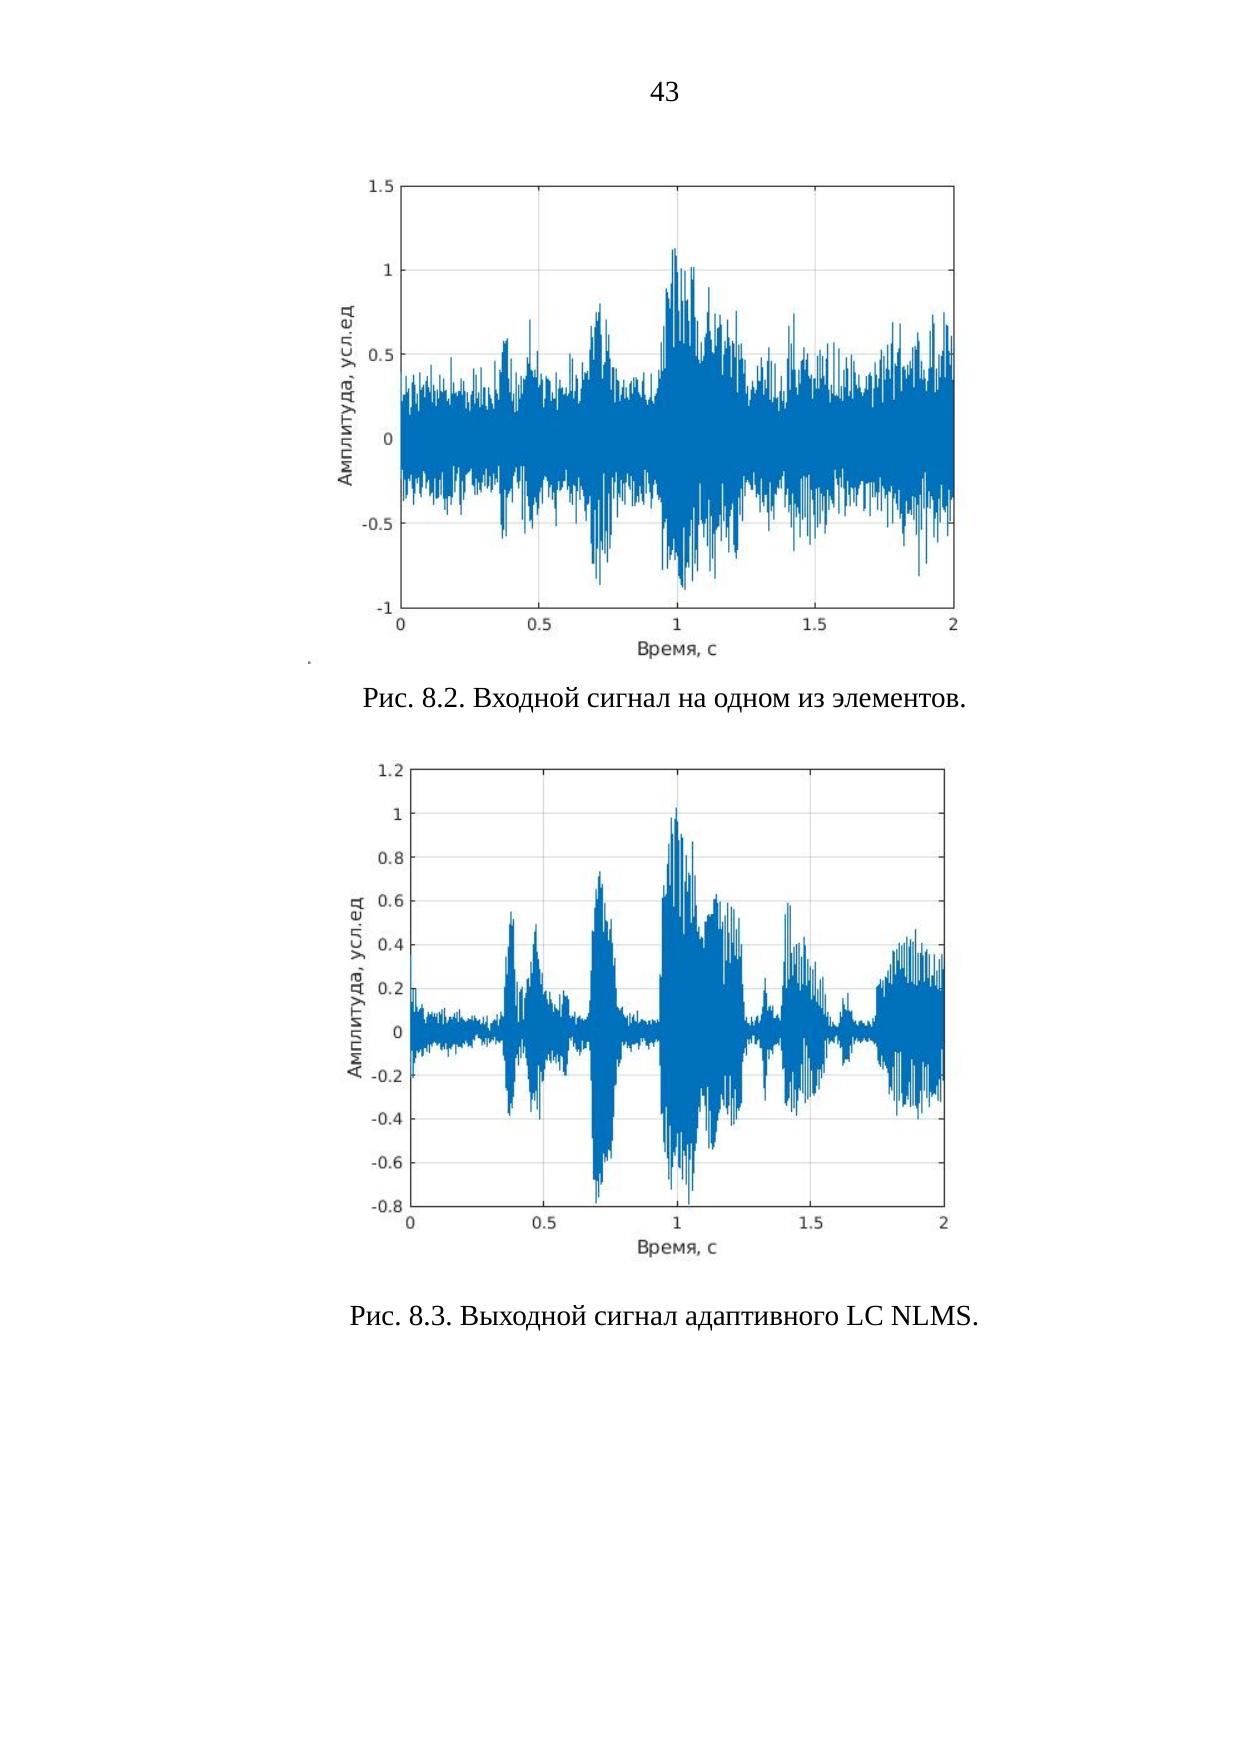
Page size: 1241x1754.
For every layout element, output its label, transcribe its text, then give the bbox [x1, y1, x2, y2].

text Рис. 8.3. Выходной сигнал адаптивного LC NLMS. [177, 1265, 1152, 1332]
text Рис. 8.2. Входной сигнал на одном из элементов. [177, 664, 1152, 714]
picture [308, 147, 1021, 664]
picture [320, 731, 1009, 1265]
